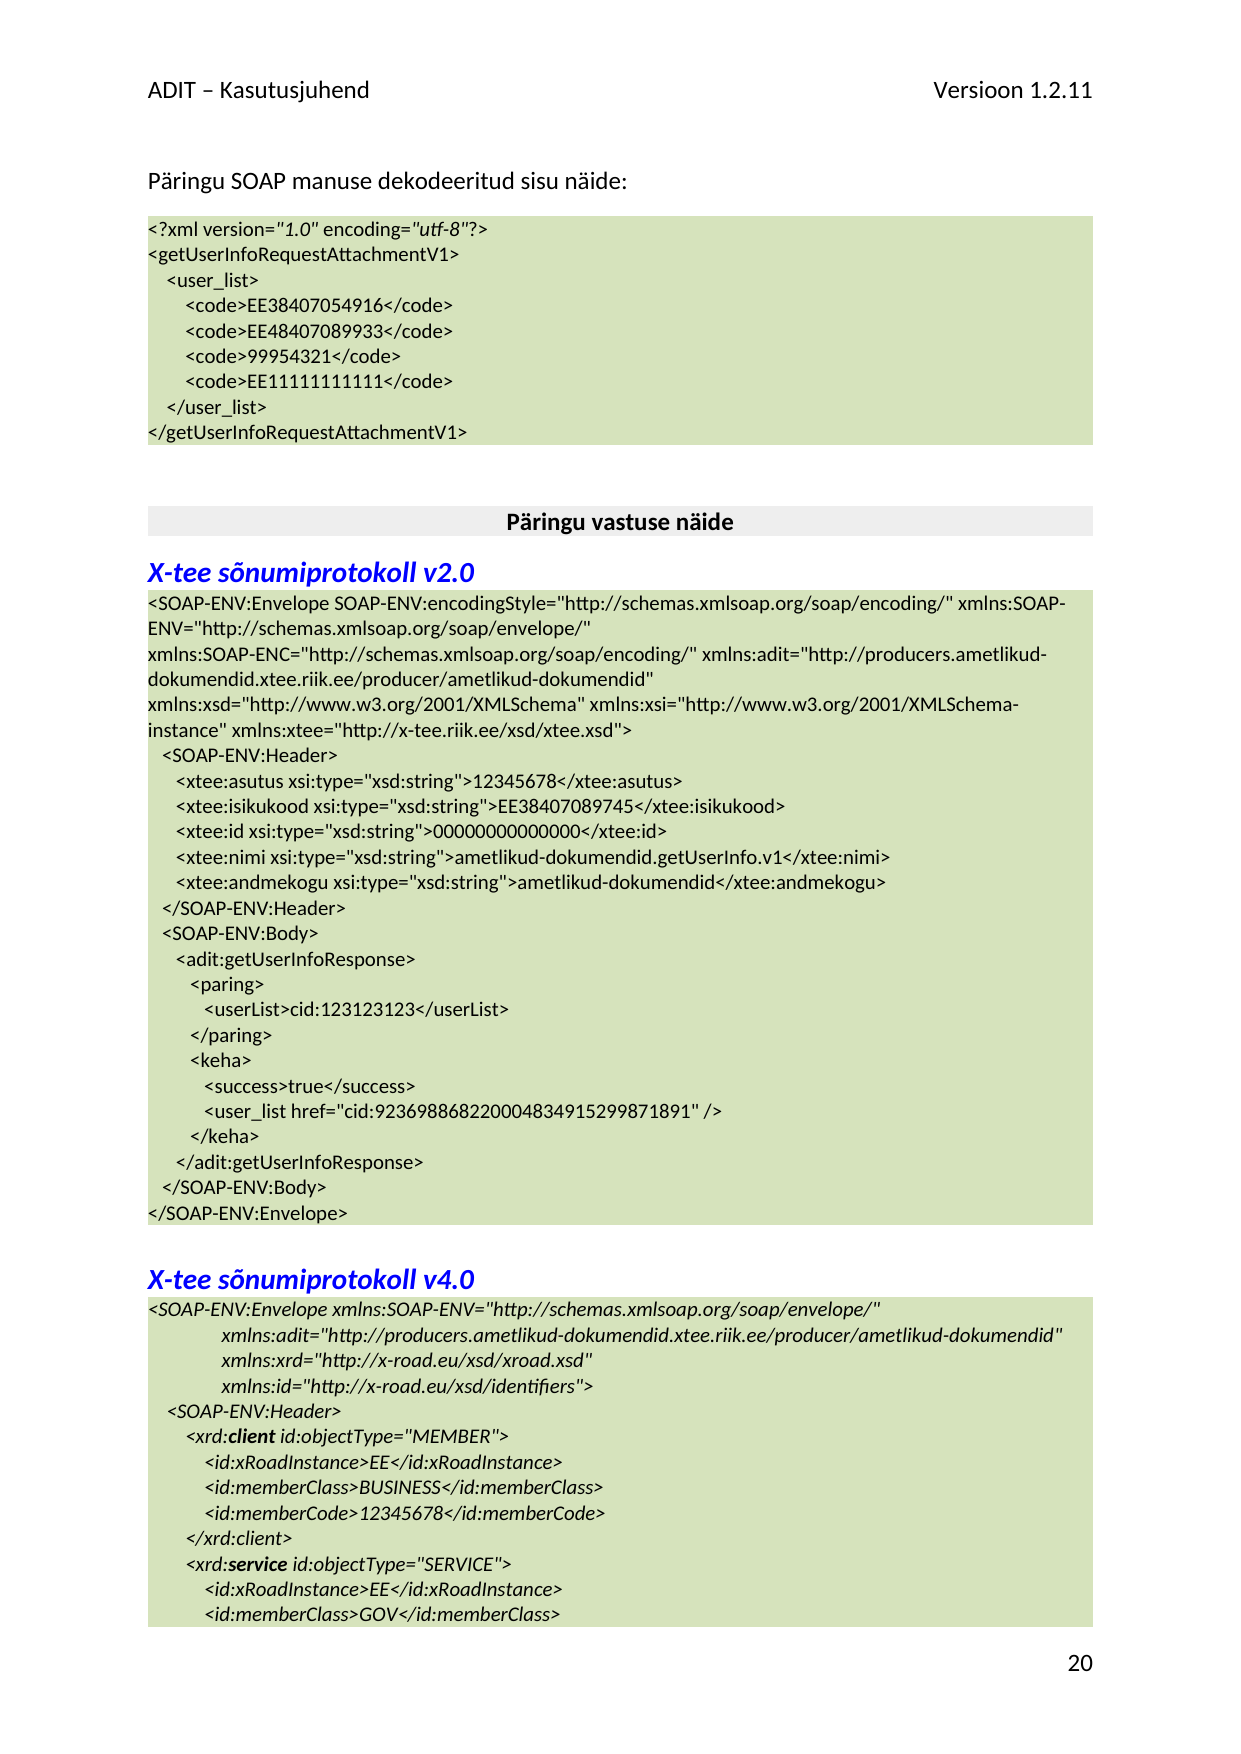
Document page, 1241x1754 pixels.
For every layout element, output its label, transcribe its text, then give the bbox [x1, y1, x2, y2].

text </SOAP-ENV:Body> [148, 1174, 1093, 1200]
text <SOAP-ENV:Header> [148, 1398, 1093, 1424]
text <code>99954321</code> [148, 343, 1093, 369]
text </xrd:client> [148, 1525, 1093, 1551]
text <SOAP-ENV:Header> [148, 742, 1093, 768]
text <paring> [148, 971, 1093, 997]
text <id:memberClass>GOV</id:memberClass> [148, 1602, 1093, 1627]
text <code>EE48407089933</code> [148, 318, 1093, 343]
text Päringu SOAP manuse dekodeeritud sisu näide: [148, 165, 1093, 196]
text <xrd:client id:objectType="MEMBER"> [148, 1424, 1093, 1449]
text <code>EE38407054916</code> [148, 292, 1093, 318]
text </getUserInfoRequestAttachmentV1> [148, 419, 1093, 445]
text X-tee sõnumiprotokoll v2.0 [148, 554, 1093, 590]
text </user_list> [148, 394, 1093, 419]
text <success>true</success> [148, 1073, 1093, 1098]
text <xtee:andmekogu xsi:type="xsd:string">ametlikud-dokumendid</xtee:andmekogu> [148, 869, 1093, 895]
text <id:xRoadInstance>EE</id:xRoadInstance> [148, 1449, 1093, 1474]
text <?xml version="1.0" encoding="utf-8"?> [148, 216, 1093, 242]
text xmlns:id="http://x-road.eu/xsd/identifiers"> [148, 1373, 1093, 1398]
text <userList>cid:123123123</userList> [148, 997, 1093, 1022]
text </paring> [148, 1022, 1093, 1047]
text Päringu vastuse näide [148, 506, 1093, 536]
text <xtee:id xsi:type="xsd:string">00000000000000</xtee:id> [148, 819, 1093, 844]
text <id:xRoadInstance>EE</id:xRoadInstance> [148, 1576, 1093, 1602]
text <SOAP-ENV:Body> [148, 920, 1093, 946]
text <xtee:nimi xsi:type="xsd:string">ametlikud-dokumendid.getUserInfo.v1</xtee:nimi> [148, 844, 1093, 869]
text <code>EE11111111111</code> [148, 369, 1093, 394]
text <SOAP-ENV:Envelope xmlns:SOAP-ENV="http://schemas.xmlsoap.org/soap/envelope/" [148, 1297, 1093, 1322]
text <xrd:service id:objectType="SERVICE"> [148, 1551, 1093, 1576]
text <keha> [148, 1047, 1093, 1073]
text <id:memberClass>BUSINESS</id:memberClass> [148, 1474, 1093, 1500]
text xmlns:adit="http://producers.ametlikud-dokumendid.xtee.riik.ee/producer/ametlikud-dokumendid" [148, 1322, 1093, 1347]
text <user_list href="cid:923698868220004834915299871891" /> [148, 1098, 1093, 1124]
text </SOAP-ENV:Envelope> [148, 1200, 1093, 1225]
text </SOAP-ENV:Header> [148, 895, 1093, 920]
text <adit:getUserInfoResponse> [148, 946, 1093, 971]
text X-tee sõnumiprotokoll v4.0 [148, 1261, 1093, 1297]
text <SOAP-ENV:Envelope SOAP-ENV:encodingStyle="http://schemas.xmlsoap.org/soap/encoding/" xmlns:SOAP-ENV="http://schemas.xmlsoap.org/soap/envelope/" xmlns:SOAP-ENC="http://schemas.xmlsoap.org/soap/encoding/" xmlns:adit="http://producers.ametlikud-dokumendid.xtee.riik.ee/producer/ametlikud-dokumendid" xmlns:xsd="http://www.w3.org/2001/XMLSchema" xmlns:xsi="http://www.w3.org/2001/XMLSchema-instance" xmlns:xtee="http://x-tee.riik.ee/xsd/xtee.xsd"> [148, 590, 1093, 742]
text </adit:getUserInfoResponse> [148, 1149, 1093, 1174]
text <user_list> [148, 267, 1093, 292]
text <xtee:asutus xsi:type="xsd:string">12345678</xtee:asutus> [148, 768, 1093, 793]
text <id:memberCode>12345678</id:memberCode> [148, 1500, 1093, 1525]
text <getUserInfoRequestAttachmentV1> [148, 242, 1093, 267]
text <xtee:isikukood xsi:type="xsd:string">EE38407089745</xtee:isikukood> [148, 793, 1093, 819]
text </keha> [148, 1124, 1093, 1149]
text xmlns:xrd="http://x-road.eu/xsd/xroad.xsd" [148, 1347, 1093, 1373]
